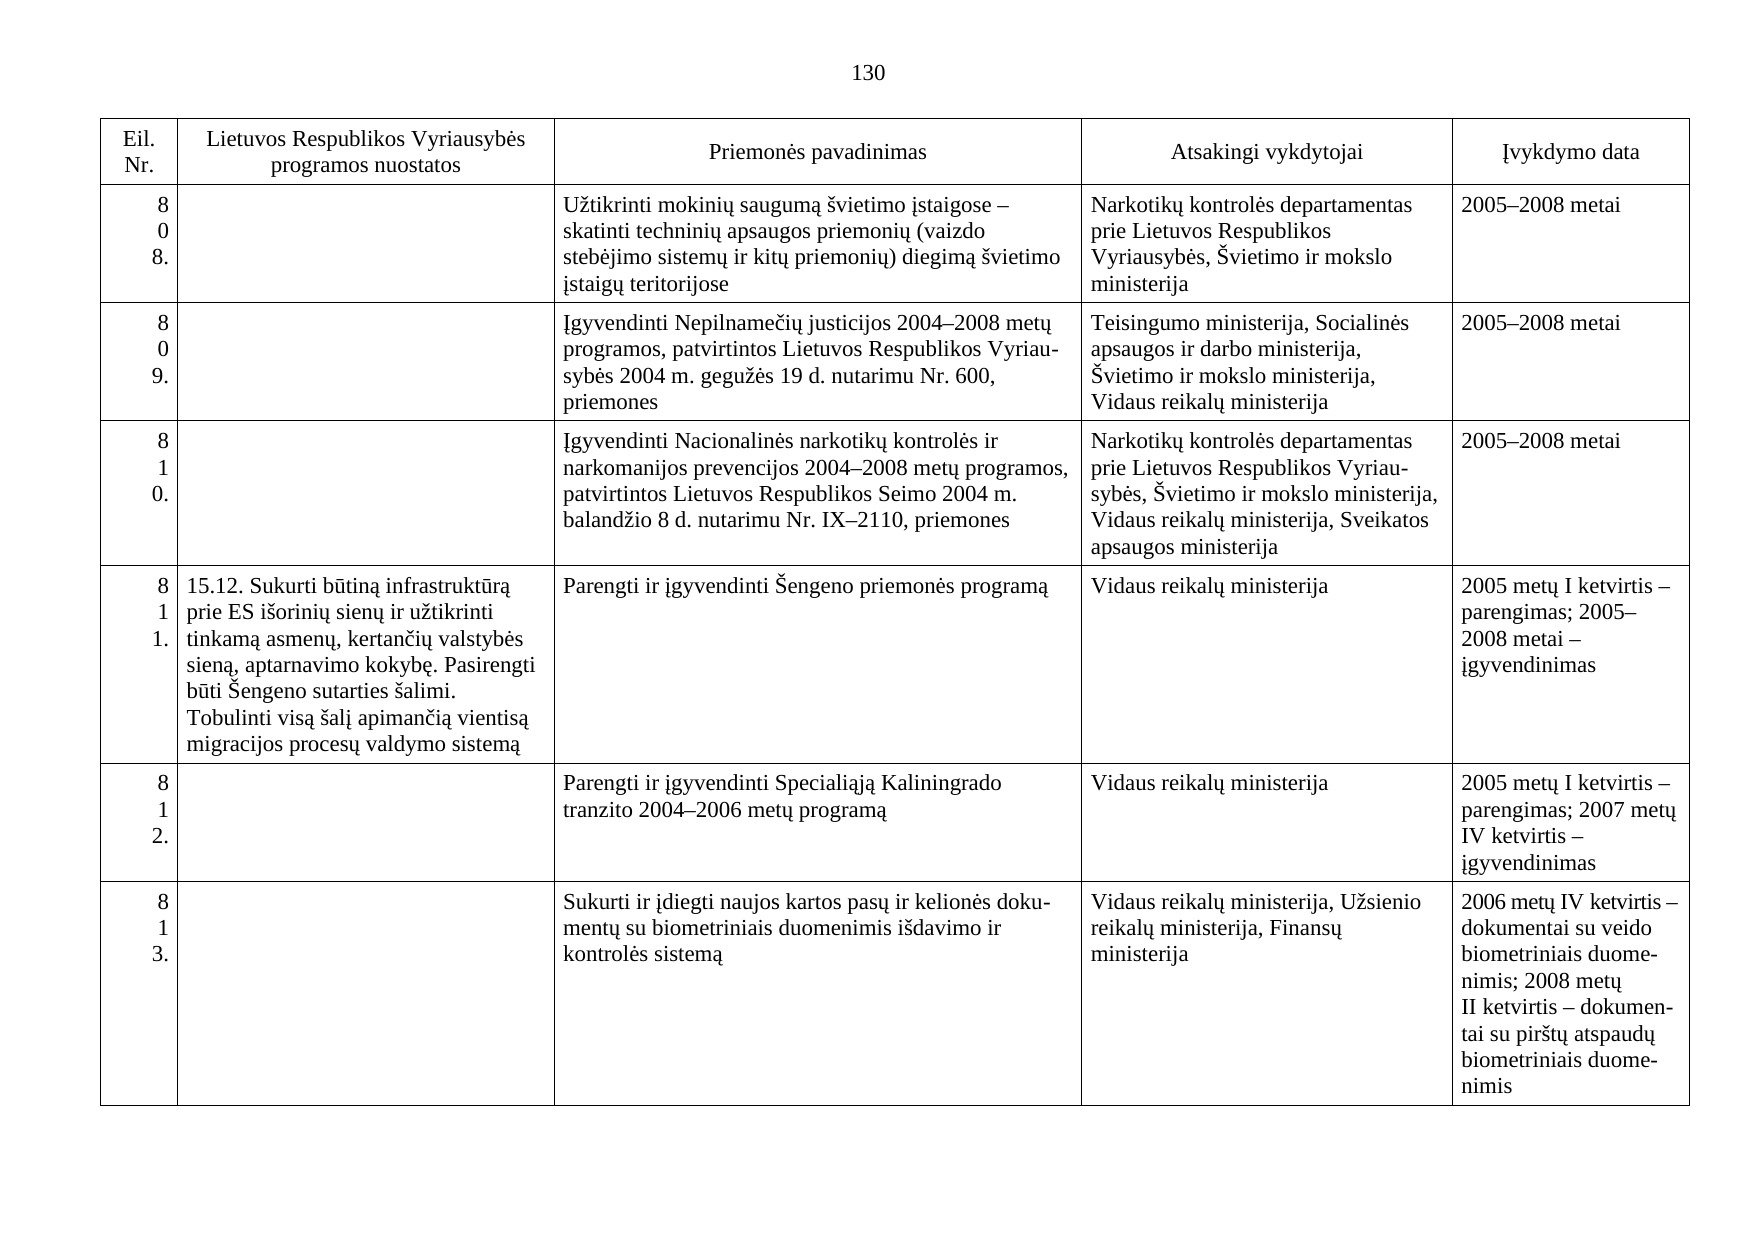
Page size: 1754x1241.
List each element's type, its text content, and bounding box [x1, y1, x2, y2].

table_cell 2006 metų IV ketvirtis – dokumentai su veido biometriniais duome­nimis; 2008 metų II ketvirtis – dokumen­tai su pirštų atspaudų biometriniais duome­nimis [1453, 882, 1689, 1104]
table_cell [101, 566, 177, 762]
table_cell Vidaus reikalų ministerija [1082, 566, 1452, 762]
table_cell [178, 764, 554, 881]
table_header Lietuvos Respublikos Vyriausybės programos nuostatos [178, 119, 554, 184]
table_header Eil. Nr. [101, 119, 177, 184]
table_cell Teisingumo ministerija, Socialinės apsaugos ir darbo ministerija, Švietimo ir mokslo ministerija, Vidaus reikalų ministerija [1082, 303, 1452, 420]
table_cell [101, 421, 177, 565]
table_cell [101, 764, 177, 881]
table_cell [178, 882, 554, 1104]
table_cell [101, 303, 177, 420]
table_cell Vidaus reikalų ministerija, Užsienio reikalų ministerija, Finansų ministerija [1082, 882, 1452, 1104]
table_cell [178, 185, 554, 302]
table_cell Parengti ir įgyvendinti Specialiąją Kaliningrado tranzito 2004–2006 metų programą [555, 764, 1081, 881]
table_cell Užtikrinti mokinių saugumą švietimo įstaigose – skatinti techninių apsaugos priemonių (vaizdo stebėjimo sistemų ir kitų priemonių) diegimą švietimo įstaigų teritorijose [555, 185, 1081, 302]
table_cell [178, 421, 554, 565]
table_header Priemonės pavadinimas [555, 119, 1081, 184]
table_cell Vidaus reikalų ministerija [1082, 764, 1452, 881]
table_cell [178, 303, 554, 420]
table_header Atsakingi vykdytojai [1082, 119, 1452, 184]
table_cell 2005 metų I ketvirtis – parengimas; 2005–2008 metai – įgyvendinimas [1453, 566, 1689, 762]
table_cell Įgyvendinti Nepilnamečių justicijos 2004–2008 metų programos, patvirtintos Lietuvos Respublikos Vyriau­sybės 2004 m. gegužės 19 d. nutarimu Nr. 600, priemones [555, 303, 1081, 420]
table_cell Narkotikų kontrolės departamentas prie Lietuvos Respublikos Vyriau­sybės, Švietimo ir mokslo ministerija, Vidaus reikalų ministerija, Sveikatos apsaugos ministerija [1082, 421, 1452, 565]
table_cell 2005 metų I ketvirtis – parengimas; 2007 metų IV ketvirtis – įgyvendinimas [1453, 764, 1689, 881]
table_cell Įgyvendinti Nacionalinės narkotikų kontrolės ir narkomanijos prevencijos 2004–2008 metų programos, patvirtintos Lietuvos Respublikos Seimo 2004 m. balandžio 8 d. nutarimu Nr. IX–2110, priemones [555, 421, 1081, 565]
table_cell Parengti ir įgyvendinti Šengeno priemonės programą [555, 566, 1081, 762]
table_cell Narkotikų kontrolės departamentas prie Lietuvos Respublikos Vyriausybės, Švietimo ir mokslo ministerija [1082, 185, 1452, 302]
table_cell [101, 185, 177, 302]
table_cell [101, 882, 177, 1104]
table_cell Sukurti ir įdiegti naujos kartos pasų ir kelionės doku­mentų su biometriniais duomenimis išdavimo ir kontrolės sistemą [555, 882, 1081, 1104]
table_cell 15.12. Sukurti būtiną infrastruktūrą prie ES išorinių sienų ir užtikrinti tinkamą asmenų, kertančių valstybės sieną, aptarnavimo kokybę. Pasirengti būti Šengeno sutarties šalimi. Tobulinti visą šalį apimančią vientisą migracijos procesų valdymo sistemą [178, 566, 554, 762]
table_cell 2005–2008 metai [1453, 185, 1689, 302]
table_header Įvykdymo data [1453, 119, 1689, 184]
table_cell 2005–2008 metai [1453, 421, 1689, 565]
table_cell 2005–2008 metai [1453, 303, 1689, 420]
